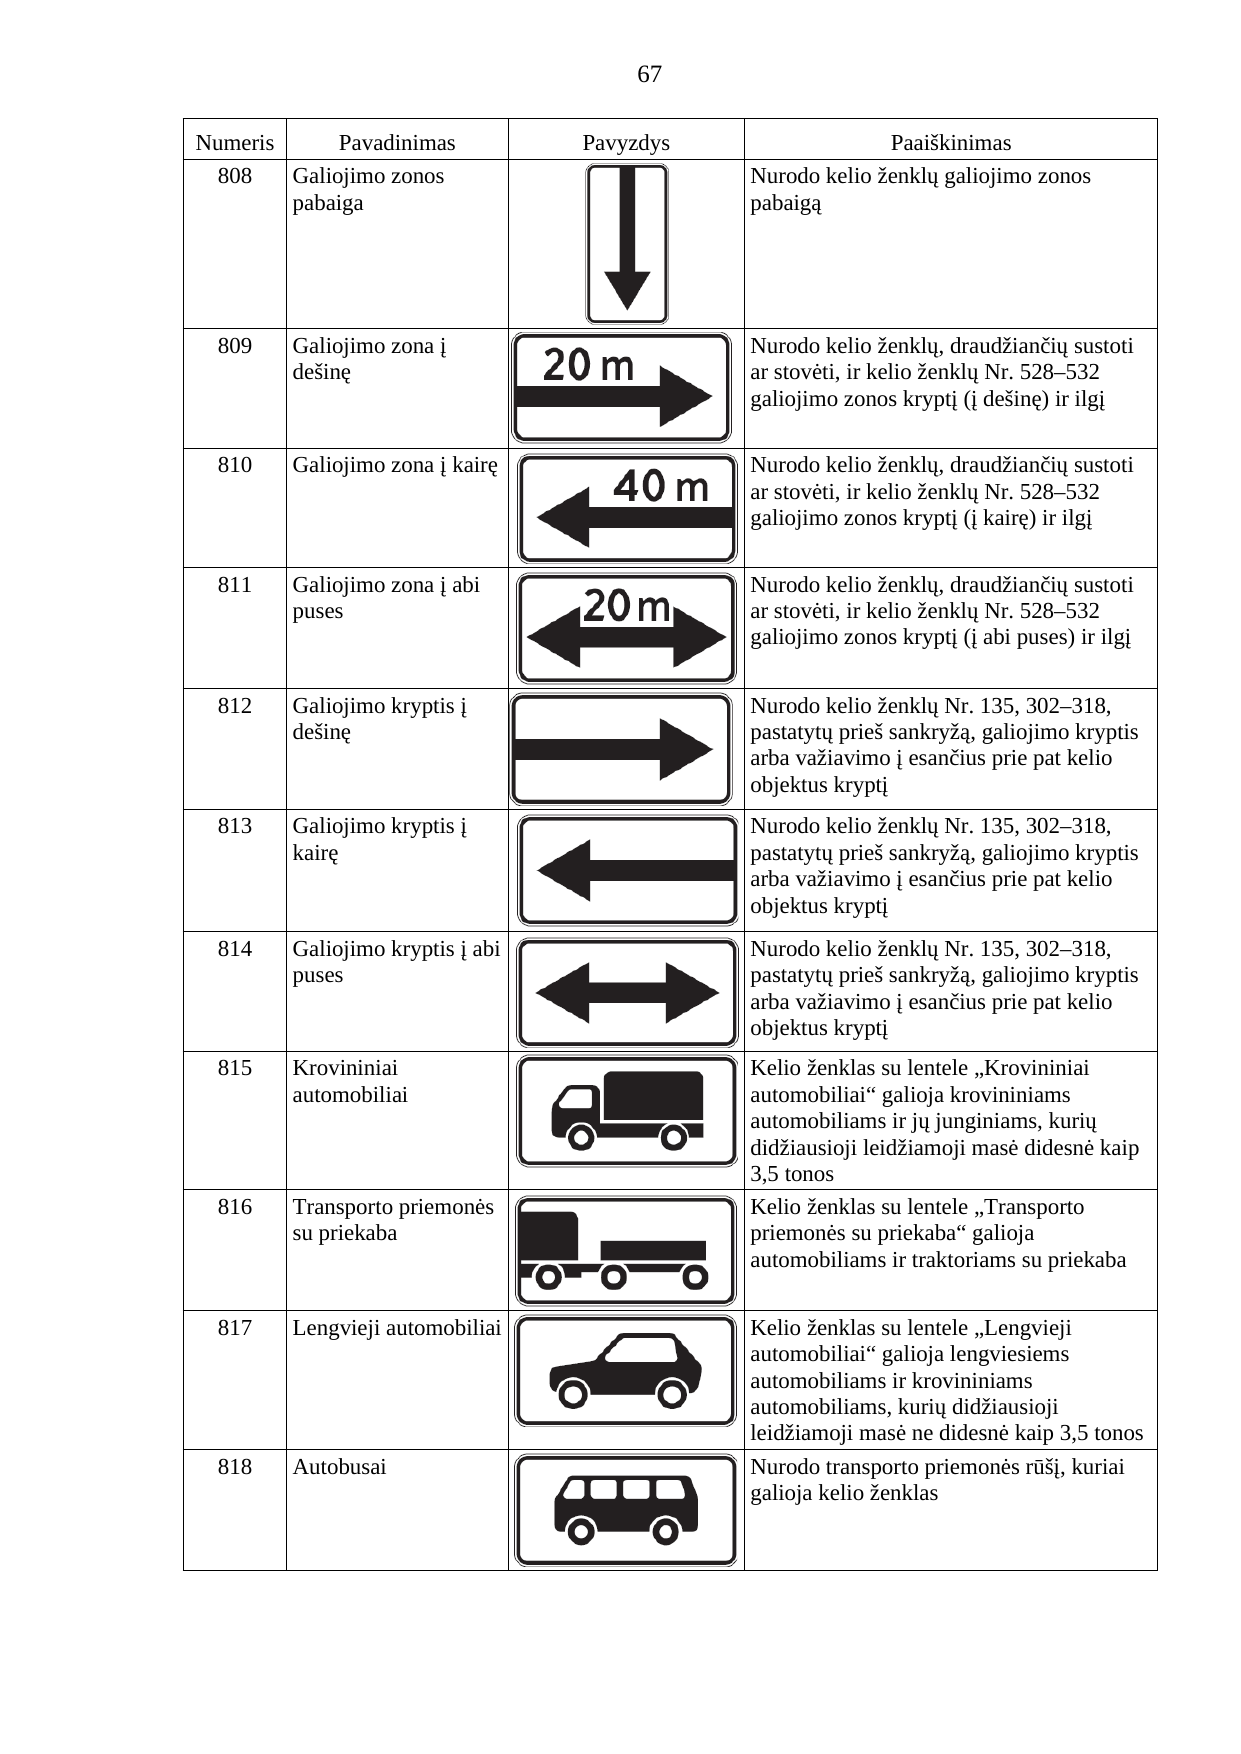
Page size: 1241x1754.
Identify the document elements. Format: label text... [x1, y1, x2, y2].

table_header Numeris [184, 119, 286, 159]
table_cell [509, 1450, 744, 1570]
table_cell [509, 1052, 744, 1189]
table_cell Nurodo kelio ženklų Nr. 135, 302–318, pastatytų prieš sankryžą, galiojimo kryptis arba važiavimo į esančius prie pat kelio objektus kryptį [745, 932, 1157, 1051]
table_cell Galiojimo zona į kairę [287, 449, 508, 567]
table_cell Nurodo kelio ženklų galiojimo zonos pabaigą [745, 160, 1157, 328]
table_cell Galiojimo zona į abi puses [287, 568, 508, 688]
table_cell 817 [184, 1311, 286, 1449]
table_cell 812 [184, 689, 286, 809]
table_cell [509, 568, 744, 688]
table_cell Nurodo transporto priemonės rūšį, kuriai galioja kelio ženklas [745, 1450, 1157, 1570]
table_cell 815 [184, 1052, 286, 1189]
table_header Paaiškinimas [745, 119, 1157, 159]
table_cell Autobusai [287, 1450, 508, 1570]
table_cell 818 [184, 1450, 286, 1570]
table_cell 814 [184, 932, 286, 1051]
table_cell [509, 932, 744, 1051]
table_cell Kelio ženklas su lentele „Krovininiai automobiliai“ galioja krovininiams automobiliams ir jų junginiams, kurių didžiausioji leidžiamoji masė didesnė kaip 3,5 tonos [745, 1052, 1157, 1189]
table_header Pavyzdys [509, 119, 744, 159]
table_cell Nurodo kelio ženklų Nr. 135, 302–318, pastatytų prieš sankryžą, galiojimo kryptis arba važiavimo į esančius prie pat kelio objektus kryptį [745, 689, 1157, 809]
table_cell 813 [184, 810, 286, 931]
table_cell Kelio ženklas su lentele „Lengvieji automobiliai“ galioja lengviesiems automobiliams ir krovininiams automobiliams, kurių didžiausioji leidžiamoji masė ne didesnė kaip 3,5 tonos [745, 1311, 1157, 1449]
table_cell Lengvieji automobiliai [287, 1311, 508, 1449]
table_cell 811 [184, 568, 286, 688]
table_cell 810 [184, 449, 286, 567]
table_cell Nurodo kelio ženklų, draudžiančių sustoti ar stovėti, ir kelio ženklų Nr. 528–532 galiojimo zonos kryptį (į kairę) ir ilgį [745, 449, 1157, 567]
table_cell [509, 810, 744, 931]
table_cell [509, 449, 744, 567]
table_cell 809 [184, 329, 286, 447]
table_cell Galiojimo kryptis į abi puses [287, 932, 508, 1051]
table_cell [509, 1190, 744, 1310]
table_cell Nurodo kelio ženklų, draudžiančių sustoti ar stovėti, ir kelio ženklų Nr. 528–532 galiojimo zonos kryptį (į dešinę) ir ilgį [745, 329, 1157, 447]
table_cell 808 [184, 160, 286, 328]
table_cell Nurodo kelio ženklų, draudžiančių sustoti ar stovėti, ir kelio ženklų Nr. 528–532 galiojimo zonos kryptį (į abi puses) ir ilgį [745, 568, 1157, 688]
table_cell 816 [184, 1190, 286, 1310]
table_header Pavadinimas [287, 119, 508, 159]
table_cell Galiojimo kryptis į kairę [287, 810, 508, 931]
table_cell Kelio ženklas su lentele „Transporto priemonės su priekaba“ galioja automobiliams ir traktoriams su priekaba [745, 1190, 1157, 1310]
table_cell Galiojimo zonos pabaiga [287, 160, 508, 328]
table_cell [509, 160, 744, 328]
table_cell Galiojimo zona į dešinę [287, 329, 508, 447]
table_cell Krovininiai automobiliai [287, 1052, 508, 1189]
table_cell Nurodo kelio ženklų Nr. 135, 302–318, pastatytų prieš sankryžą, galiojimo kryptis arba važiavimo į esančius prie pat kelio objektus kryptį [745, 810, 1157, 931]
table_cell Transporto priemonės su priekaba [287, 1190, 508, 1310]
table_cell [509, 329, 744, 447]
table_cell [509, 689, 744, 809]
table_cell Galiojimo kryptis į dešinę [287, 689, 508, 809]
table_cell [509, 1311, 744, 1449]
